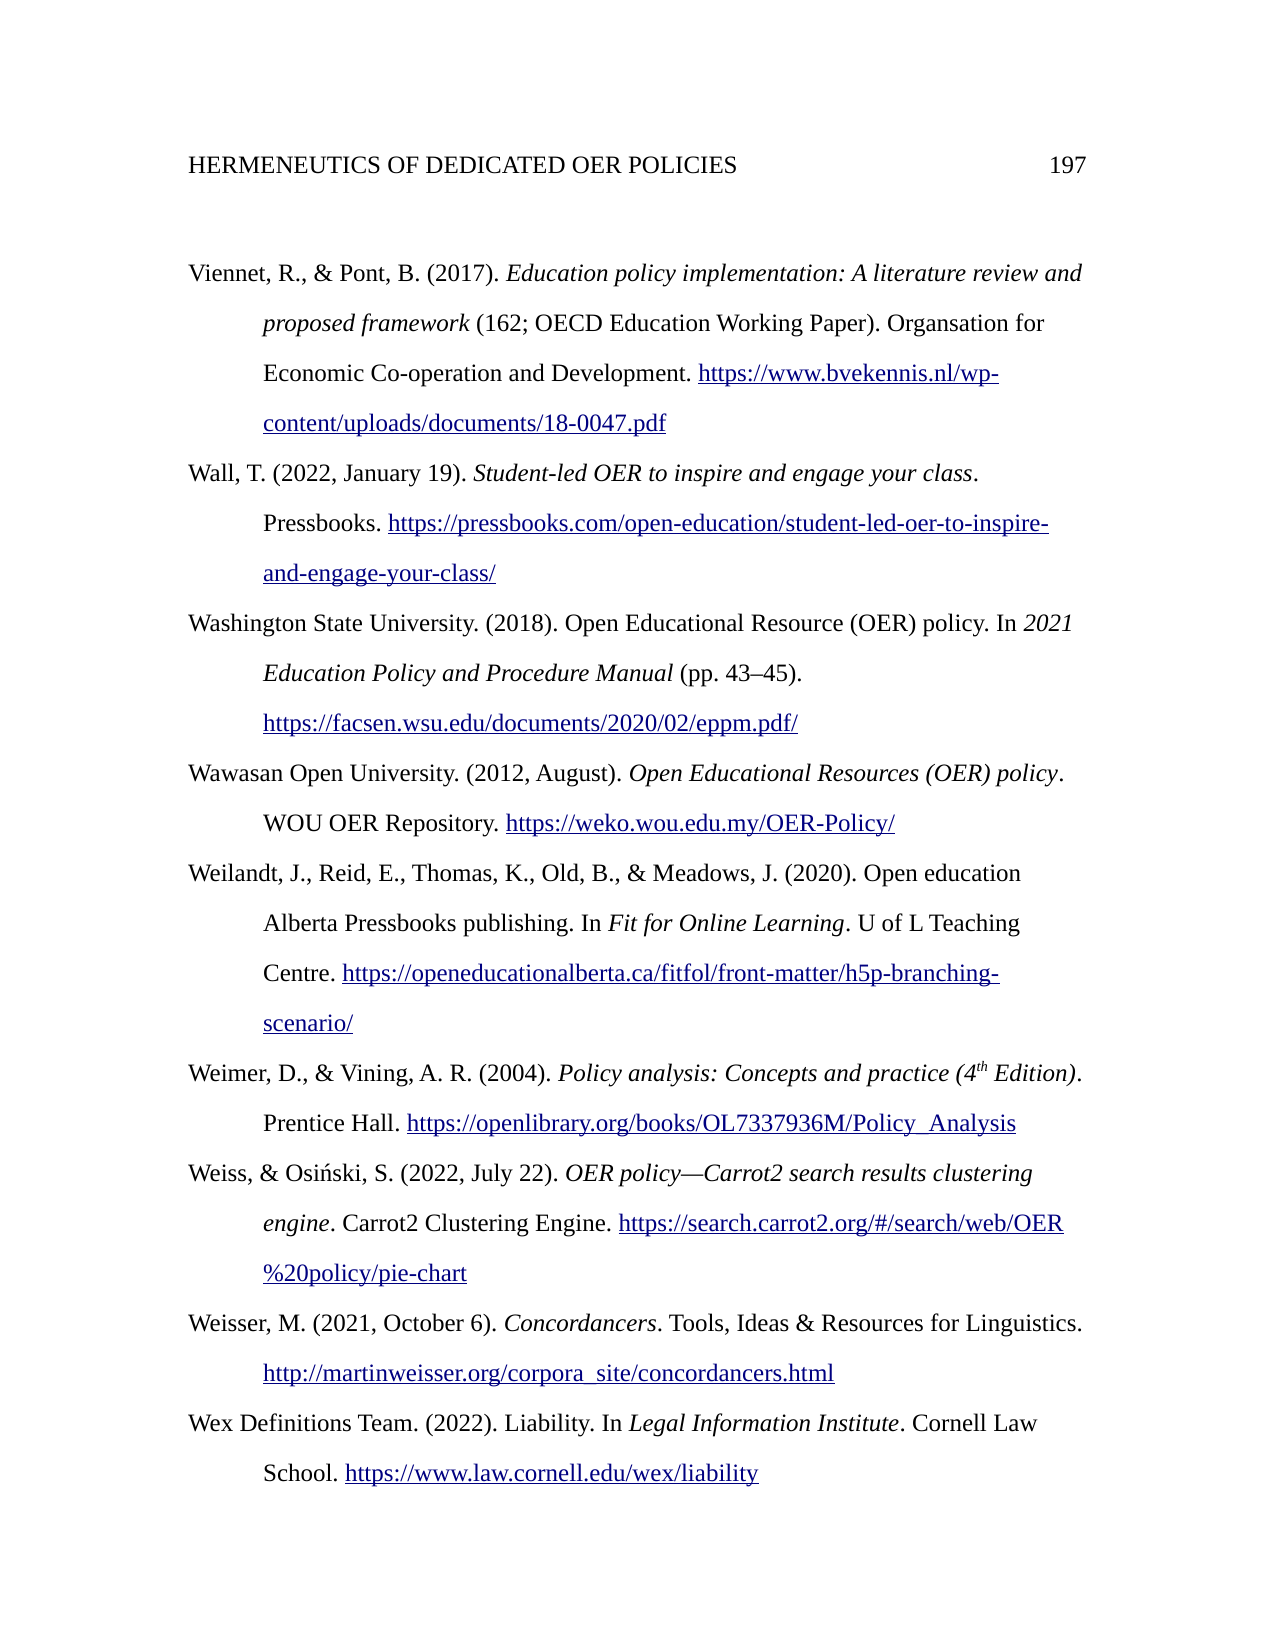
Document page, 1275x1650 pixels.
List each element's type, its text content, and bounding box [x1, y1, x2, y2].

text Washington State University. (2018). Open Educational Resource (OER) policy. In 2021 Education Policy and Procedure Manual (pp. 43–45). https://facsen.wsu.edu/documents/2020/02/eppm.pdf/ [188, 587, 1087, 737]
text Weisser, M. (2021, October 6). Concordancers. Tools, Ideas & Resources for Linguistics. http://martinweisser.org/corpora_site/concordancers.html [188, 1287, 1087, 1387]
text Wawasan Open University. (2012, August). Open Educational Resources (OER) policy. WOU OER Repository. https://weko.wou.edu.my/OER-Policy/ [188, 737, 1087, 837]
text Weiss, & Osiński, S. (2022, July 22). OER policy—Carrot2 search results clustering engine. Carrot2 Clustering Engine. https://search.carrot2.org/#/search/web/OER%20policy/pie-chart [188, 1137, 1087, 1287]
text Wex Definitions Team. (2022). Liability. In Legal Information Institute. Cornell Law School. https://www.law.cornell.edu/wex/liability [188, 1387, 1087, 1487]
text Wall, T. (2022, January 19). Student-led OER to inspire and engage your class. Pressbooks. https://pressbooks.com/open-education/student-led-oer-to-inspire-and-engage-your-class/ [188, 437, 1087, 587]
text Weimer, D., & Vining, A. R. (2004). Policy analysis: Concepts and practice (4th Edition). Prentice Hall. https://openlibrary.org/books/OL7337936M/Policy_Analysis [188, 1037, 1087, 1137]
text Weilandt, J., Reid, E., Thomas, K., Old, B., & Meadows, J. (2020). Open education Alberta Pressbooks publishing. In Fit for Online Learning. U of L Teaching Centre. https://openeducationalberta.ca/fitfol/front-matter/h5p-branching-scenario/ [188, 837, 1087, 1037]
text Viennet, R., & Pont, B. (2017). Education policy implementation: A literature review and proposed framework (162; OECD Education Working Paper). Organsation for Economic Co-operation and Development. https://www.bvekennis.nl/wp-content/uploads/documents/18-0047.pdf [188, 237, 1087, 437]
